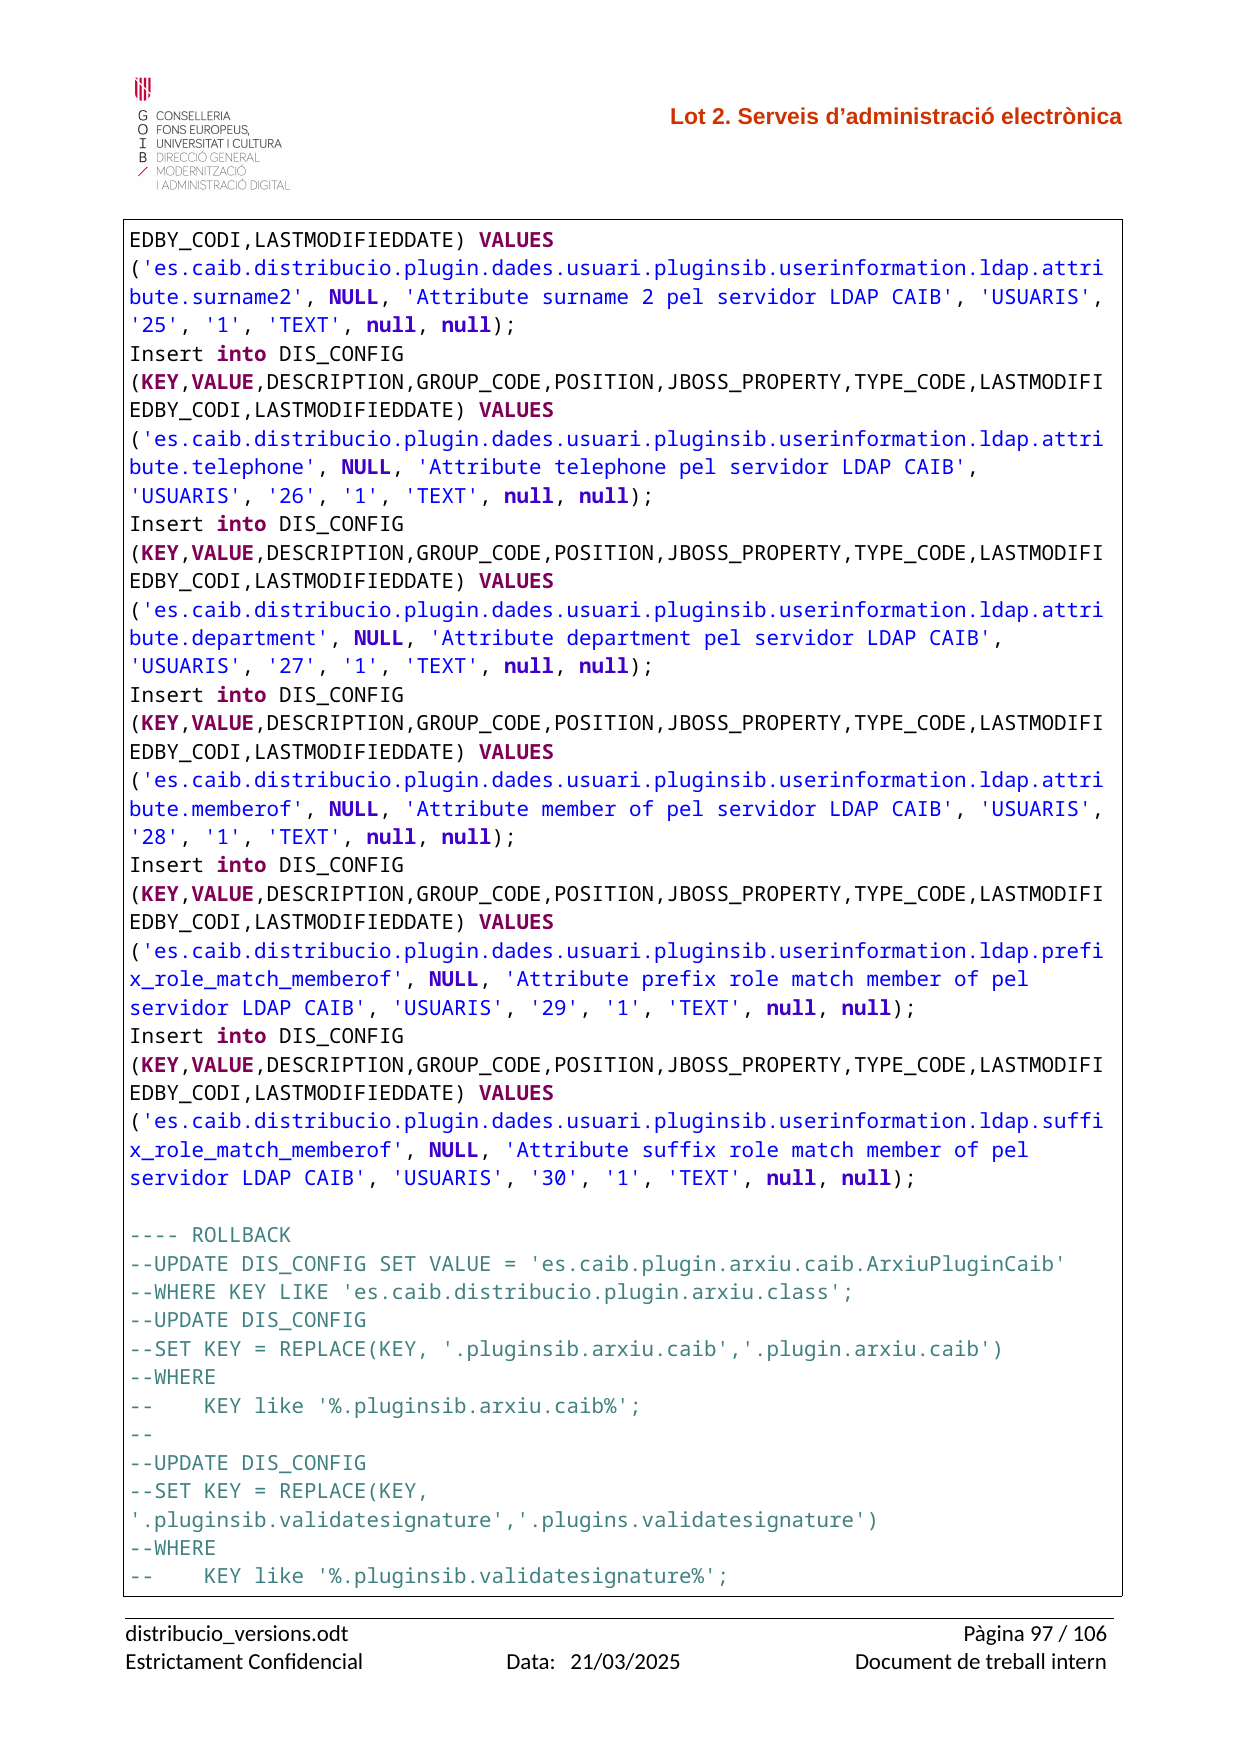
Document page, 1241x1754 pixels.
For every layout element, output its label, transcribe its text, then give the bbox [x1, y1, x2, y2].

picture [126, 70, 299, 197]
table_header EDBY_CODI,LASTMODIFIEDDATE) VALUES ('es.caib.distribucio.plugin.dades.usuari.pluginsib.userinformation.ldap.attribute.surname2', NULL, 'Attribute surname 2 pel servidor LDAP CAIB', 'USUARIS', '25', '1', 'TEXT', null, null); Insert into DIS_CONFIG (KEY,VALUE,DESCRIPTION,GROUP_CODE,POSITION,JBOSS_PROPERTY,TYPE_CODE,LASTMODIFIEDBY_CODI,LASTMODIFIEDDATE) VALUES ('es.caib.distribucio.plugin.dades.usuari.pluginsib.userinformation.ldap.attribute.telephone', NULL, 'Attribute telephone pel servidor LDAP CAIB', 'USUARIS', '26', '1', 'TEXT', null, null); Insert into DIS_CONFIG (KEY,VALUE,DESCRIPTION,GROUP_CODE,POSITION,JBOSS_PROPERTY,TYPE_CODE,LASTMODIFIEDBY_CODI,LASTMODIFIEDDATE) VALUES ('es.caib.distribucio.plugin.dades.usuari.pluginsib.userinformation.ldap.attribute.department', NULL, 'Attribute department pel servidor LDAP CAIB', 'USUARIS', '27', '1', 'TEXT', null, null); Insert into DIS_CONFIG (KEY,VALUE,DESCRIPTION,GROUP_CODE,POSITION,JBOSS_PROPERTY,TYPE_CODE,LASTMODIFIEDBY_CODI,LASTMODIFIEDDATE) VALUES ('es.caib.distribucio.plugin.dades.usuari.pluginsib.userinformation.ldap.attribute.memberof', NULL, 'Attribute member of pel servidor LDAP CAIB', 'USUARIS', '28', '1', 'TEXT', null, null); Insert into DIS_CONFIG (KEY,VALUE,DESCRIPTION,GROUP_CODE,POSITION,JBOSS_PROPERTY,TYPE_CODE,LASTMODIFIEDBY_CODI,LASTMODIFIEDDATE) VALUES ('es.caib.distribucio.plugin.dades.usuari.pluginsib.userinformation.ldap.prefix_role_match_memberof', NULL, 'Attribute prefix role match member of pel servidor LDAP CAIB', 'USUARIS', '29', '1', 'TEXT', null, null); Insert into DIS_CONFIG (KEY,VALUE,DESCRIPTION,GROUP_CODE,POSITION,JBOSS_PROPERTY,TYPE_CODE,LASTMODIFIEDBY_CODI,LASTMODIFIEDDATE) VALUES ('es.caib.distribucio.plugin.dades.usuari.pluginsib.userinformation.ldap.suffix_role_match_memberof', NULL, 'Attribute suffix role match member of pel servidor LDAP CAIB', 'USUARIS', '30', '1', 'TEXT', null, null); ---- ROLLBACK --UPDATE DIS_CONFIG SET VALUE = 'es.caib.plugin.arxiu.caib.ArxiuPluginCaib' --WHERE KEY LIKE 'es.caib.distribucio.plugin.arxiu.class'; --UPDATE DIS_CONFIG --SET KEY = REPLACE(KEY, '.pluginsib.arxiu.caib','.plugin.arxiu.caib') --WHERE -- KEY like '%.pluginsib.arxiu.caib%'; -- --UPDATE DIS_CONFIG --SET KEY = REPLACE(KEY, '.pluginsib.validatesignature','.plugins.validatesignature') --WHERE -- KEY like '%.pluginsib.validatesignature%'; [124, 220, 1122, 1596]
